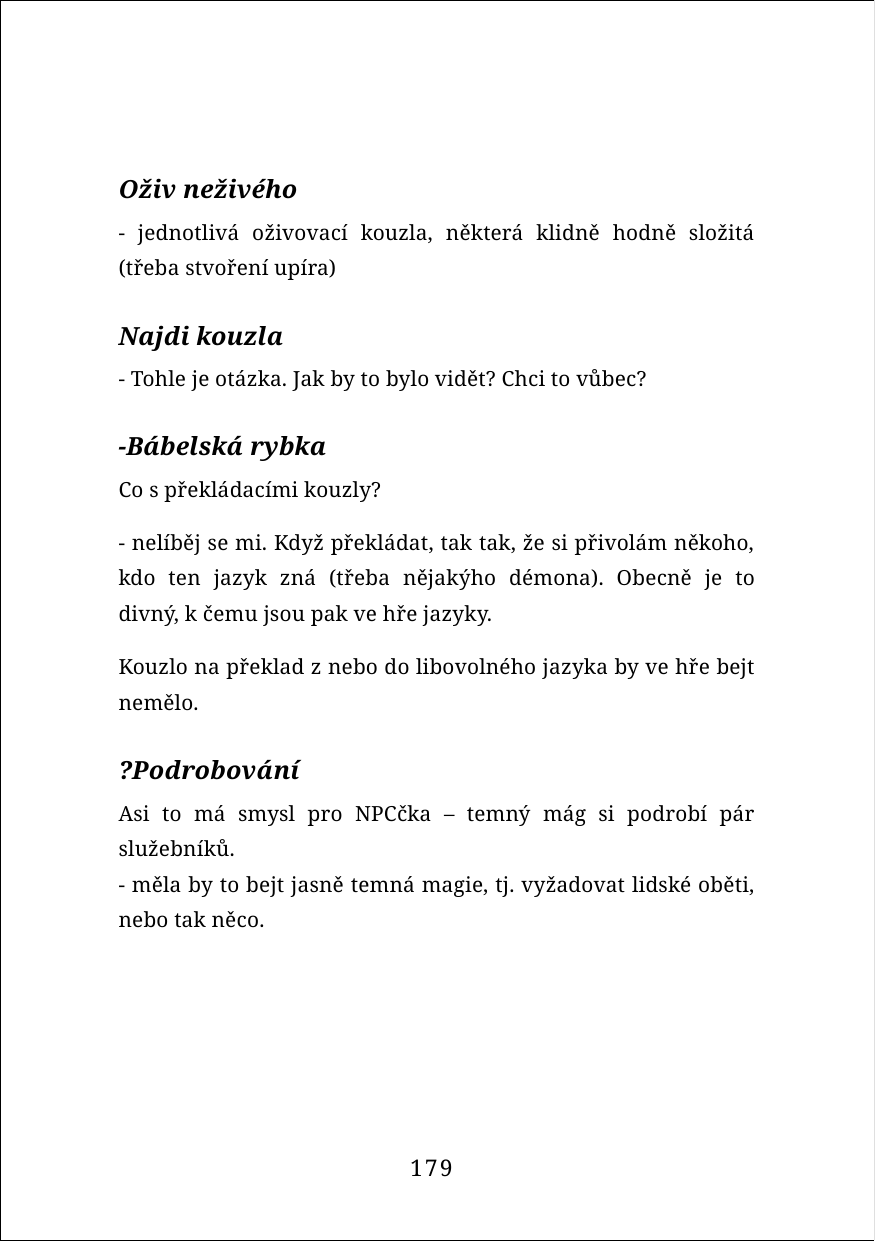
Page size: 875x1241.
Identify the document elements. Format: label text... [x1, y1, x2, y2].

text Asi to má smysl pro NPCčka – temný mág si podrobí pár služebníků. - měla by to bejt jasně temná magie, tj. vyžadovat lidské oběti, nebo tak něco. [118, 799, 756, 934]
text - Tohle je otázka. Jak by to bylo vidět? Chci to vůbec? [118, 364, 756, 392]
text Co s překládacími kouzly? [118, 475, 756, 503]
subtitle -Bábelská rybka [118, 429, 756, 463]
subtitle Najdi kouzla [118, 318, 756, 352]
text - nelíběj se mi. Když překládat, tak tak, že si přivolám někoho, kdo ten jazyk zná (třeba nějakýho démona). Obecně je to divný, k čemu jsou pak ve hře jazyky. [118, 528, 756, 627]
subtitle ?Podrobování [118, 753, 756, 787]
subtitle Oživ neživého [118, 172, 756, 206]
text Kouzlo na překlad z nebo do libovolného jazyka by ve hře bejt nemělo. [118, 652, 756, 716]
text - jednotlivá oživovací kouzla, některá klidně hodně složitá (třeba stvoření upíra) [118, 218, 756, 282]
